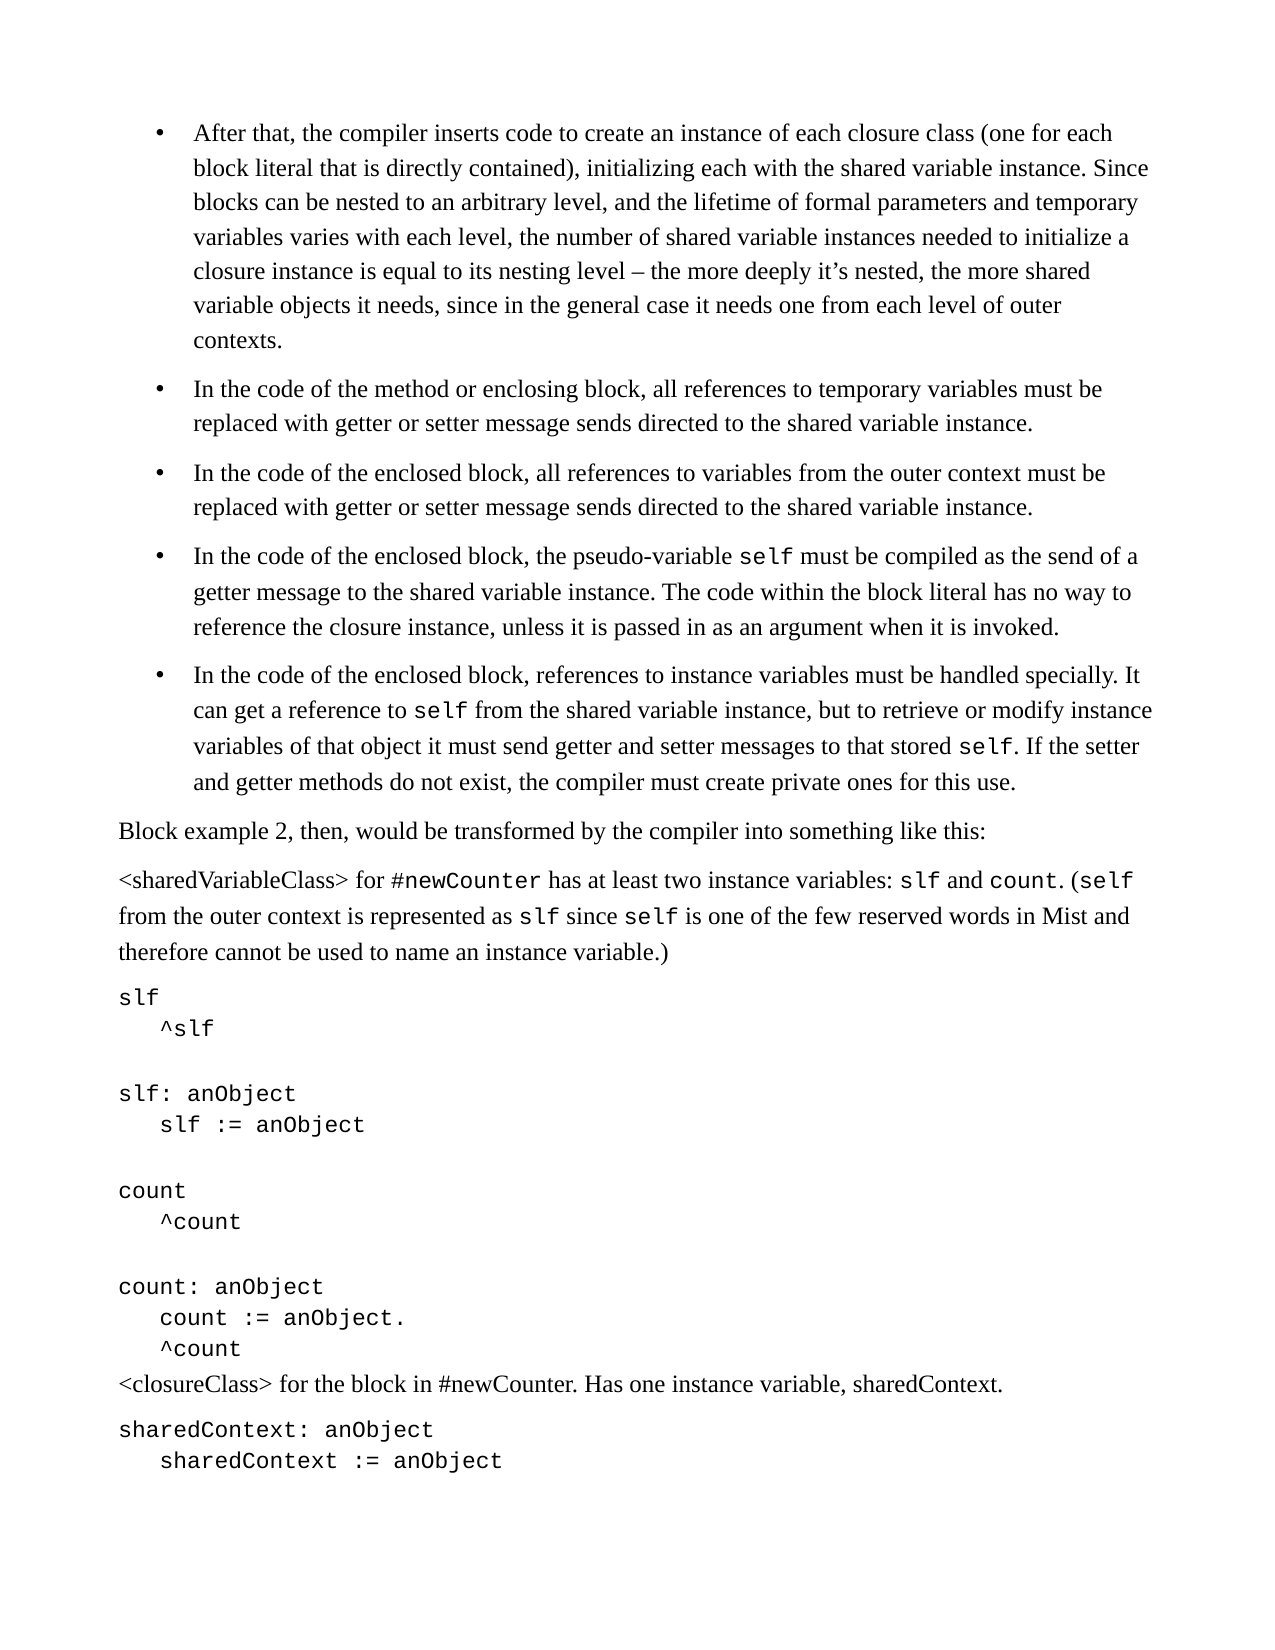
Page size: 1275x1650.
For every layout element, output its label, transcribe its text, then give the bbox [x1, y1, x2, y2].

text ^slf [118, 1017, 1157, 1043]
text ^count [118, 1338, 1157, 1364]
text <closureClass> for the block in #newCounter. Has one instance variable, sharedContext. [118, 1369, 1157, 1398]
list In the code of the enclosed block, references to instance variables must be handled specially. It can get a reference to self from the shared variable instance, but to retrieve or modify instance variables of that object it must send getter and setter messages to that stored self. If the setter and getter methods do not exist, the compiler must create private ones for this use. [156, 661, 1157, 796]
list In the code of the method or enclosing block, all references to temporary variables must be replaced with getter or setter message sends directed to the shared variable instance. [156, 374, 1157, 437]
text count := anObject. [118, 1307, 1157, 1333]
text sharedContext := anObject [118, 1449, 1157, 1475]
text count [118, 1179, 1157, 1205]
text sharedContext: anObject [118, 1418, 1157, 1444]
list After that, the compiler inserts code to create an instance of each closure class (one for each block literal that is directly contained), initializing each with the shared variable instance. Since blocks can be nested to an arbitrary level, and the lifetime of formal parameters and temporary variables varies with each level, the number of shared variable instances needed to initialize a closure instance is equal to its nesting level – the more deeply it’s nested, the more shared variable objects it needs, since in the general case it needs one from each level of outer contexts. [156, 118, 1157, 354]
text Block example 2, then, would be transformed by the compiler into something like this: [118, 816, 1157, 845]
text slf: anObject [118, 1083, 1157, 1108]
text slf := anObject [118, 1114, 1157, 1139]
text ^count [118, 1210, 1157, 1236]
list In the code of the enclosed block, all references to variables from the outer context must be replaced with getter or setter message sends directed to the shared variable instance. [156, 458, 1157, 521]
text <sharedVariableClass> for #newCounter has at least two instance variables: slf and count. (self from the outer context is represented as slf since self is one of the few reserved words in Mist and therefore cannot be used to name an instance variable.) [118, 865, 1157, 966]
text count: anObject [118, 1276, 1157, 1302]
text slf [118, 986, 1157, 1012]
list In the code of the enclosed block, the pseudo-variable self must be compiled as the send of a getter message to the shared variable instance. The code within the block literal has no way to reference the closure instance, unless it is passed in as an argument when it is invoked. [156, 541, 1157, 640]
